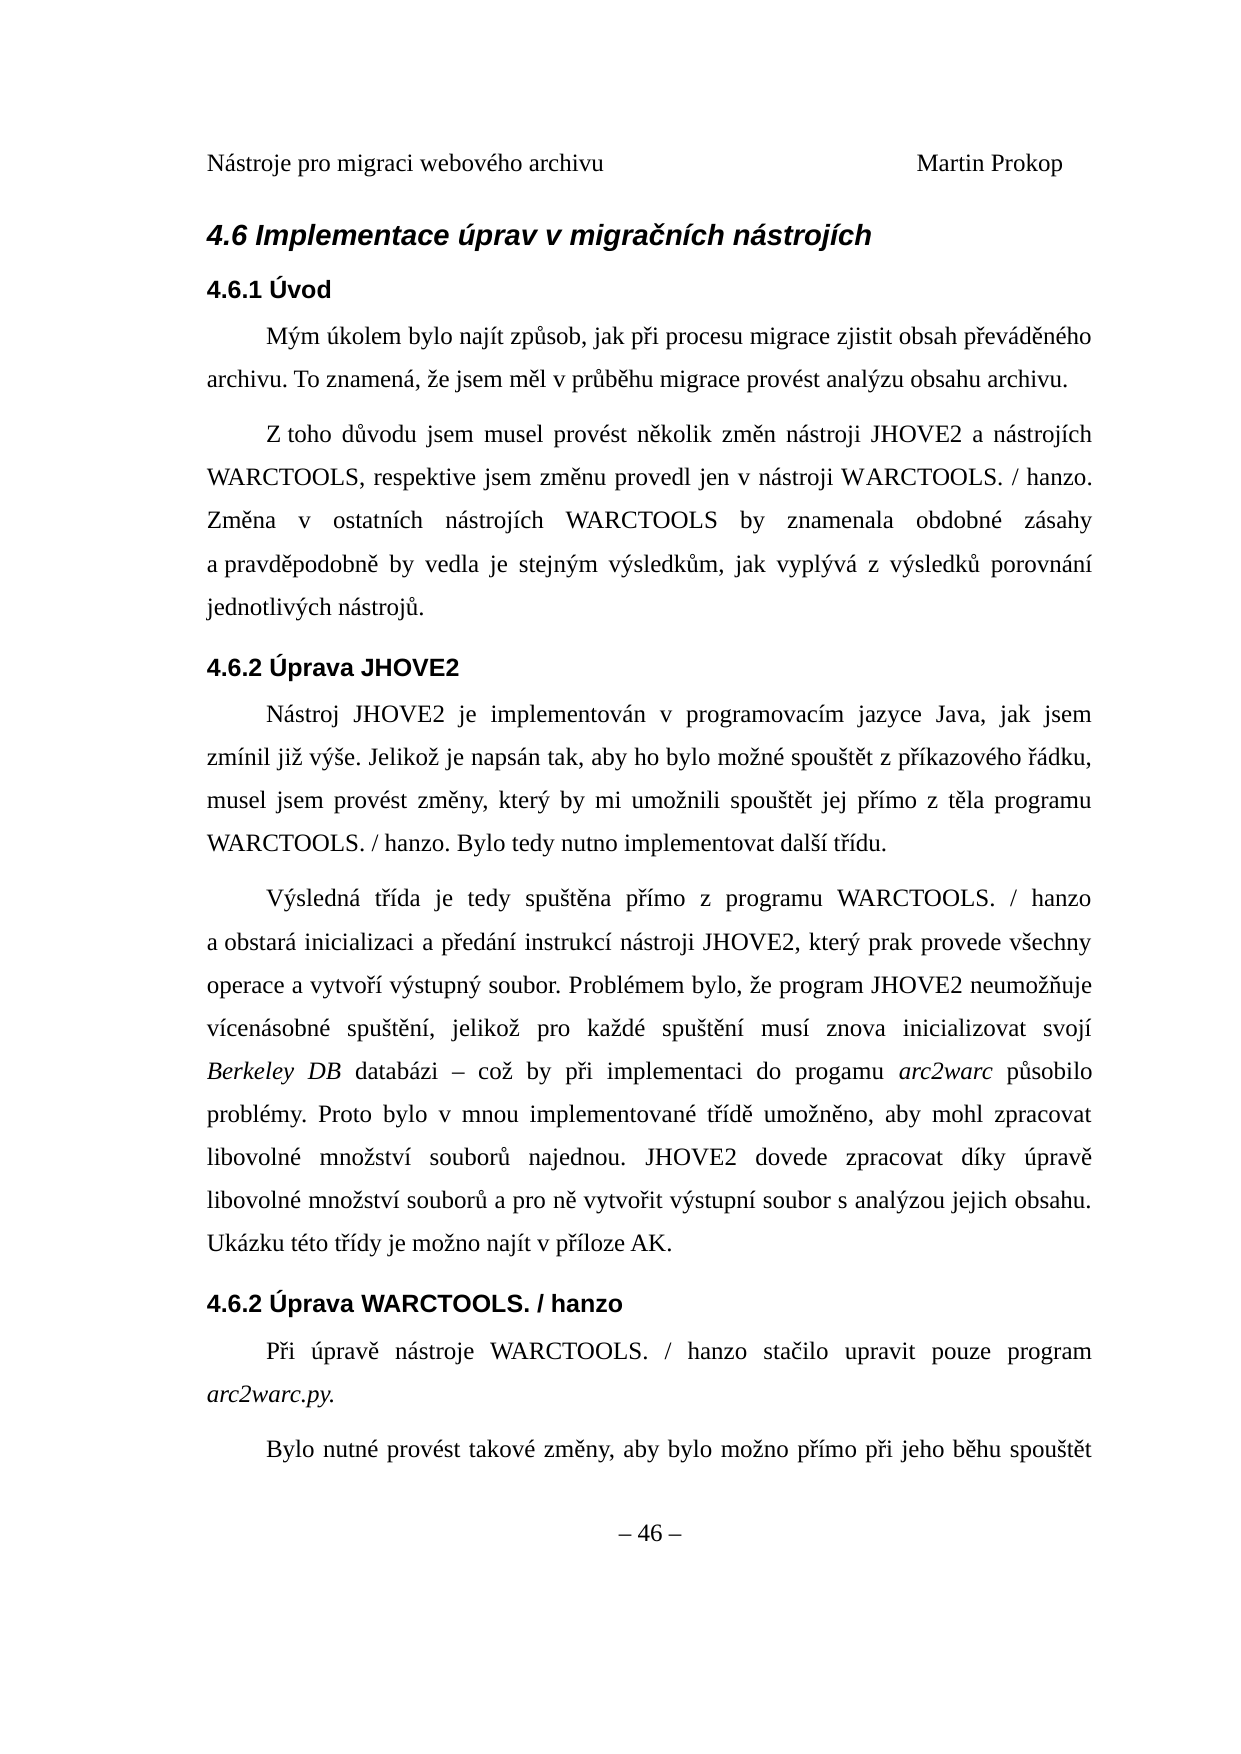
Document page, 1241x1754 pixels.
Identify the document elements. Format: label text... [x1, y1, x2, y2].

text Z toho důvodu jsem musel provést několik změn nástroji JHOVE2 a nástrojích WARCTOOLS, respektive jsem změnu provedl jen v nástroji WARCTOOLS. / hanzo. Změna v ostatních nástrojích WARCTOOLS by znamenala obdobné zásahy a pravděpodobně by vedla je stejným výsledkům, jak vyplývá z výsledků porovnání jednotlivých nástrojů. [207, 419, 1093, 621]
text Při úpravě nástroje WARCTOOLS. / hanzo stačilo upravit pouze program arc2warc.py. [207, 1336, 1093, 1408]
text Výsledná třída je tedy spuštěna přímo z programu WARCTOOLS. / hanzo a obstará inicializaci a předání instrukcí nástroji JHOVE2, který prak provede všechny operace a vytvoří výstupný soubor. Problémem bylo, že program JHOVE2 neumožňuje vícenásobné spuštění, jelikož pro každé spuštění musí znova inicializovat svojí Berkeley DB databázi – což by při implementaci do progamu arc2warc působilo problémy. Proto bylo v mnou implementované třídě umožněno, aby mohl zpracovat libovolné množství souborů najednou. JHOVE2 dovede zpracovat díky úpravě libovolné množství souborů a pro ně vytvořit výstupní soubor s analýzou jejich obsahu. Ukázku této třídy je možno najít v příloze AK. [207, 883, 1093, 1257]
subtitle 4.6 Implementace úprav v migračních nástrojích [207, 218, 1093, 251]
text Nástroj JHOVE2 je implementován v programovacím jazyce Java, jak jsem zmínil již výše. Jelikož je napsán tak, aby ho bylo možné spouštět z příkazového řádku, musel jsem provést změny, který by mi umožnili spouštět jej přímo z těla programu WARCTOOLS. / hanzo. Bylo tedy nutno implementovat další třídu. [207, 699, 1093, 857]
subtitle 4.6.1 Úvod [207, 275, 1093, 303]
subtitle 4.6.2 Úprava JHOVE2 [207, 653, 1093, 681]
subtitle 4.6.2 Úprava WARCTOOLS. / hanzo [207, 1289, 1093, 1318]
text Bylo nutné provést takové změny, aby bylo možno přímo při jeho běhu spouštět [207, 1434, 1093, 1463]
text Mým úkolem bylo najít způsob, jak při procesu migrace zjistit obsah převáděného archivu. To znamená, že jsem měl v průběhu migrace provést analýzu obsahu archivu. [207, 321, 1093, 393]
